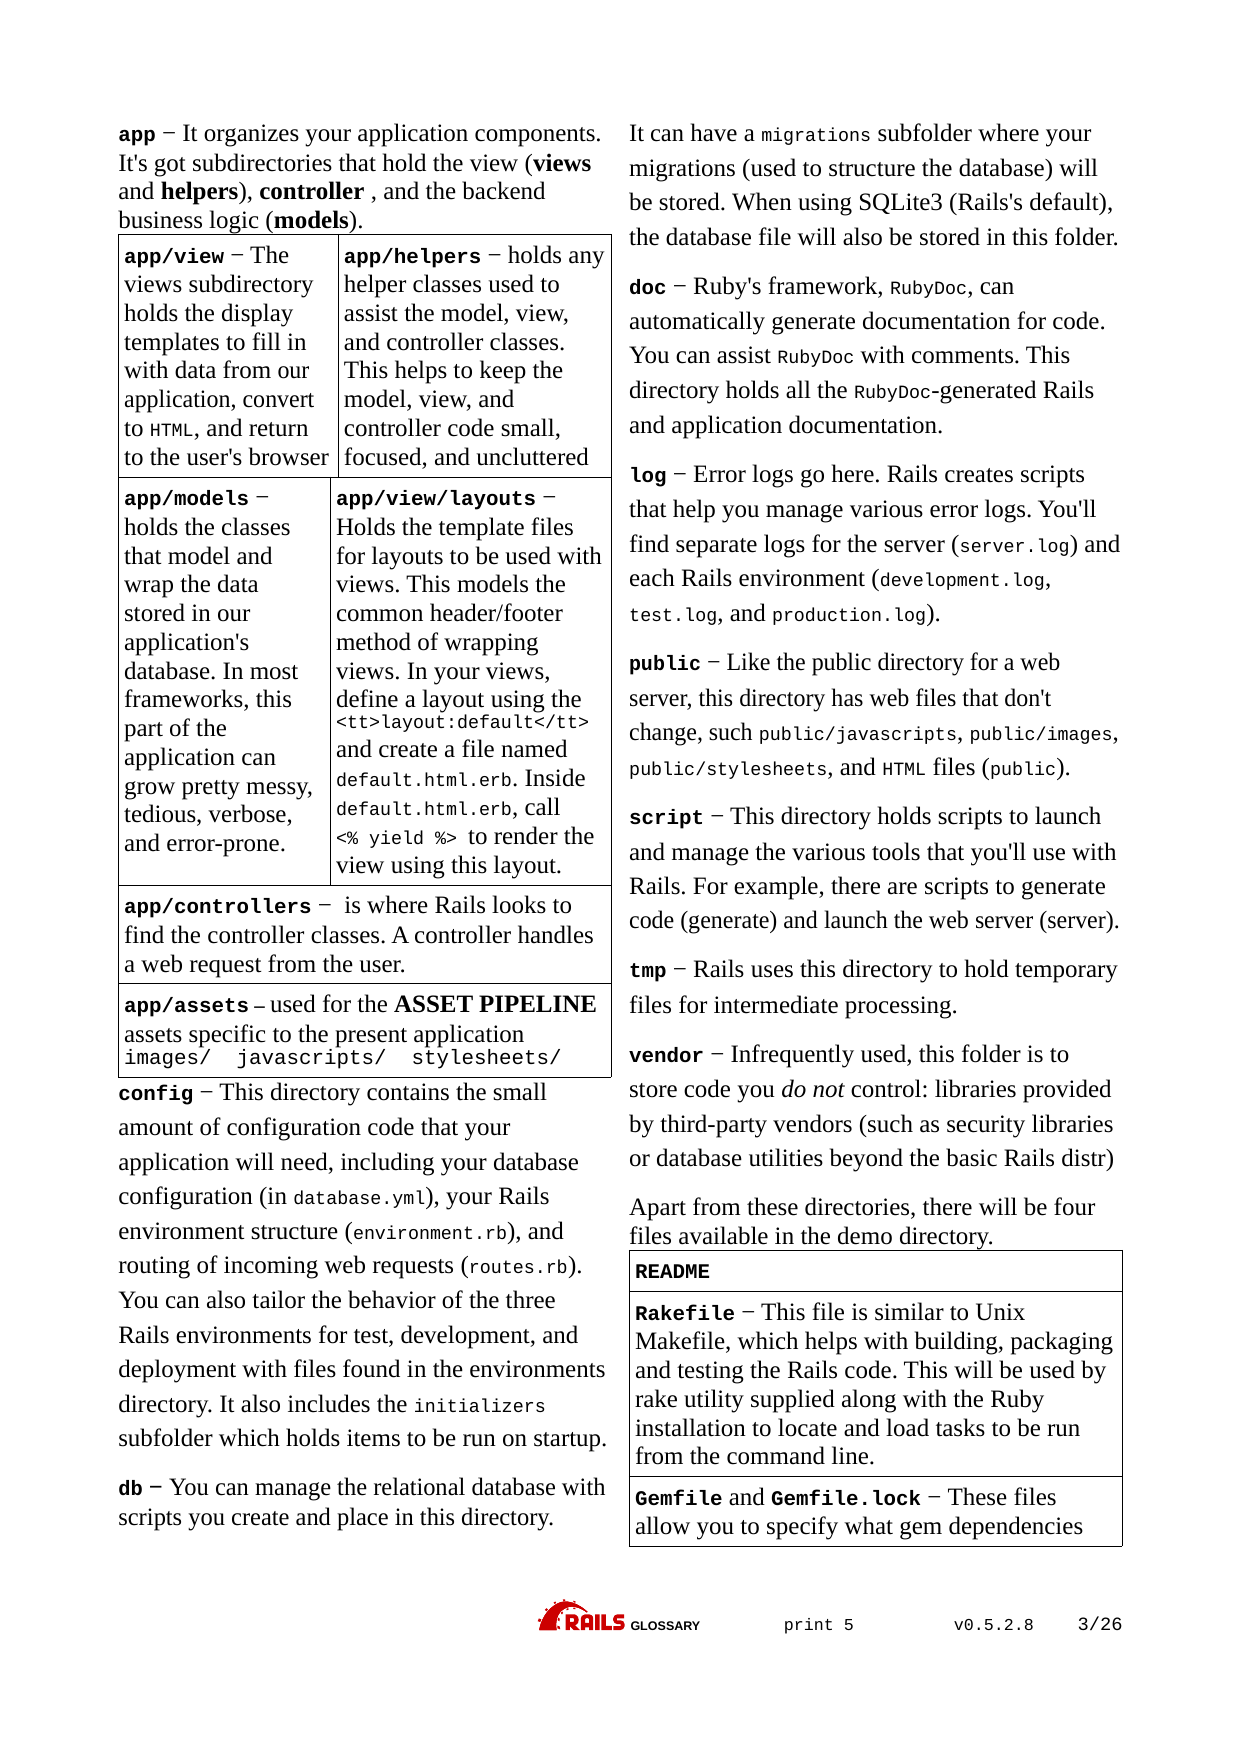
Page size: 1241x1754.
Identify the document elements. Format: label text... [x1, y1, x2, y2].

text It can have a migrations subfolder where your migrations (used to structure the database) will be stored. When using SQLite3 (Rails's default), the database file will also be stored in this folder. [629, 118, 1122, 251]
table_header README [630, 1251, 1122, 1291]
text log − Error logs go here. Rails creates scripts that help you manage various error logs. You'll find separate logs for the server (server.log) and each Rails environment (development.log, test.log, and production.log). [629, 459, 1122, 627]
table_cell app/models − holds the classes that model and wrap the data stored in our application's database. In most frameworks, this part of the application can grow pretty messy, tedious, verbose, and error-prone. [119, 478, 330, 884]
table_cell app/view/layouts − Holds the template files for layouts to be used with views. This models the common header/footer method of wrapping views. In your views, define a layout using the <tt>layout:default</tt> and create a file named default.html.erb. Inside default.html.erb, call <% yield %> to render the view using this layout. [331, 478, 611, 884]
table_header app/view − The views subdirectory holds the display templates to fill in with data from our application, convert to HTML, and return to the user's browser [119, 235, 338, 477]
text doc − Ruby's framework, RubyDoc, can automatically generate documentation for code. You can assist RubyDoc with comments. This directory holds all the RubyDoc-generated Rails and application documentation. [629, 271, 1122, 439]
table_header app/helpers − holds any helper classes used to assist the model, view, and controller classes. This helps to keep the model, view, and controller code small, focused, and uncluttered [339, 235, 611, 477]
table_cell Gemfile and Gemfile.lock − These files allow you to specify what gem dependencies [630, 1477, 1122, 1546]
table_cell Rakefile − This file is similar to Unix Makefile, which helps with building, packaging and testing the Rails code. This will be used by rake utility supplied along with the Ruby installation to locate and load tasks to be run from the command line. [630, 1292, 1122, 1476]
text db − You can manage the relational database with scripts you create and place in this directory. [118, 1472, 611, 1531]
text script − This directory holds scripts to launch and manage the various tools that you'll use with Rails. For example, there are scripts to generate code (generate) and launch the web server (server). [629, 801, 1122, 934]
text app − It organizes your application components. It's got subdirectories that hold the view (views and helpers), controller , and the backend business logic (models). [118, 118, 611, 234]
table_cell app/assets – used for the ASSET PIPELINE assets specific to the present application images/ javascripts/ stylesheets/ [119, 984, 611, 1077]
table_cell app/controllers − is where Rails looks to find the controller classes. A controller handles a web request from the user. [119, 886, 611, 983]
text config − This directory contains the small amount of configuration code that your application will need, including your database configuration (in database.yml), your Rails environment structure (environment.rb), and routing of incoming web requests (routes.rb). You can also tailor the behavior of the three Rails environments for test, development, and deployment with files found in the environments directory. It also includes the initializers subfolder which holds items to be run on startup. [118, 1078, 611, 1452]
text Apart from these directories, there will be four files available in the demo directory. [629, 1192, 1122, 1250]
text public − Like the public directory for a web server, this directory has web files that don't change, such public/javascripts, public/images, public/stylesheets, and HTML files (public). [629, 647, 1122, 781]
text vendor − Infrequently used, this folder is to store code you do not control: libraries provided by third-party vendors (such as security libraries or database utilities beyond the basic Rails distr) [629, 1039, 1122, 1172]
text tmp − Rails uses this directory to hold temporary files for intermediate processing. [629, 954, 1122, 1019]
